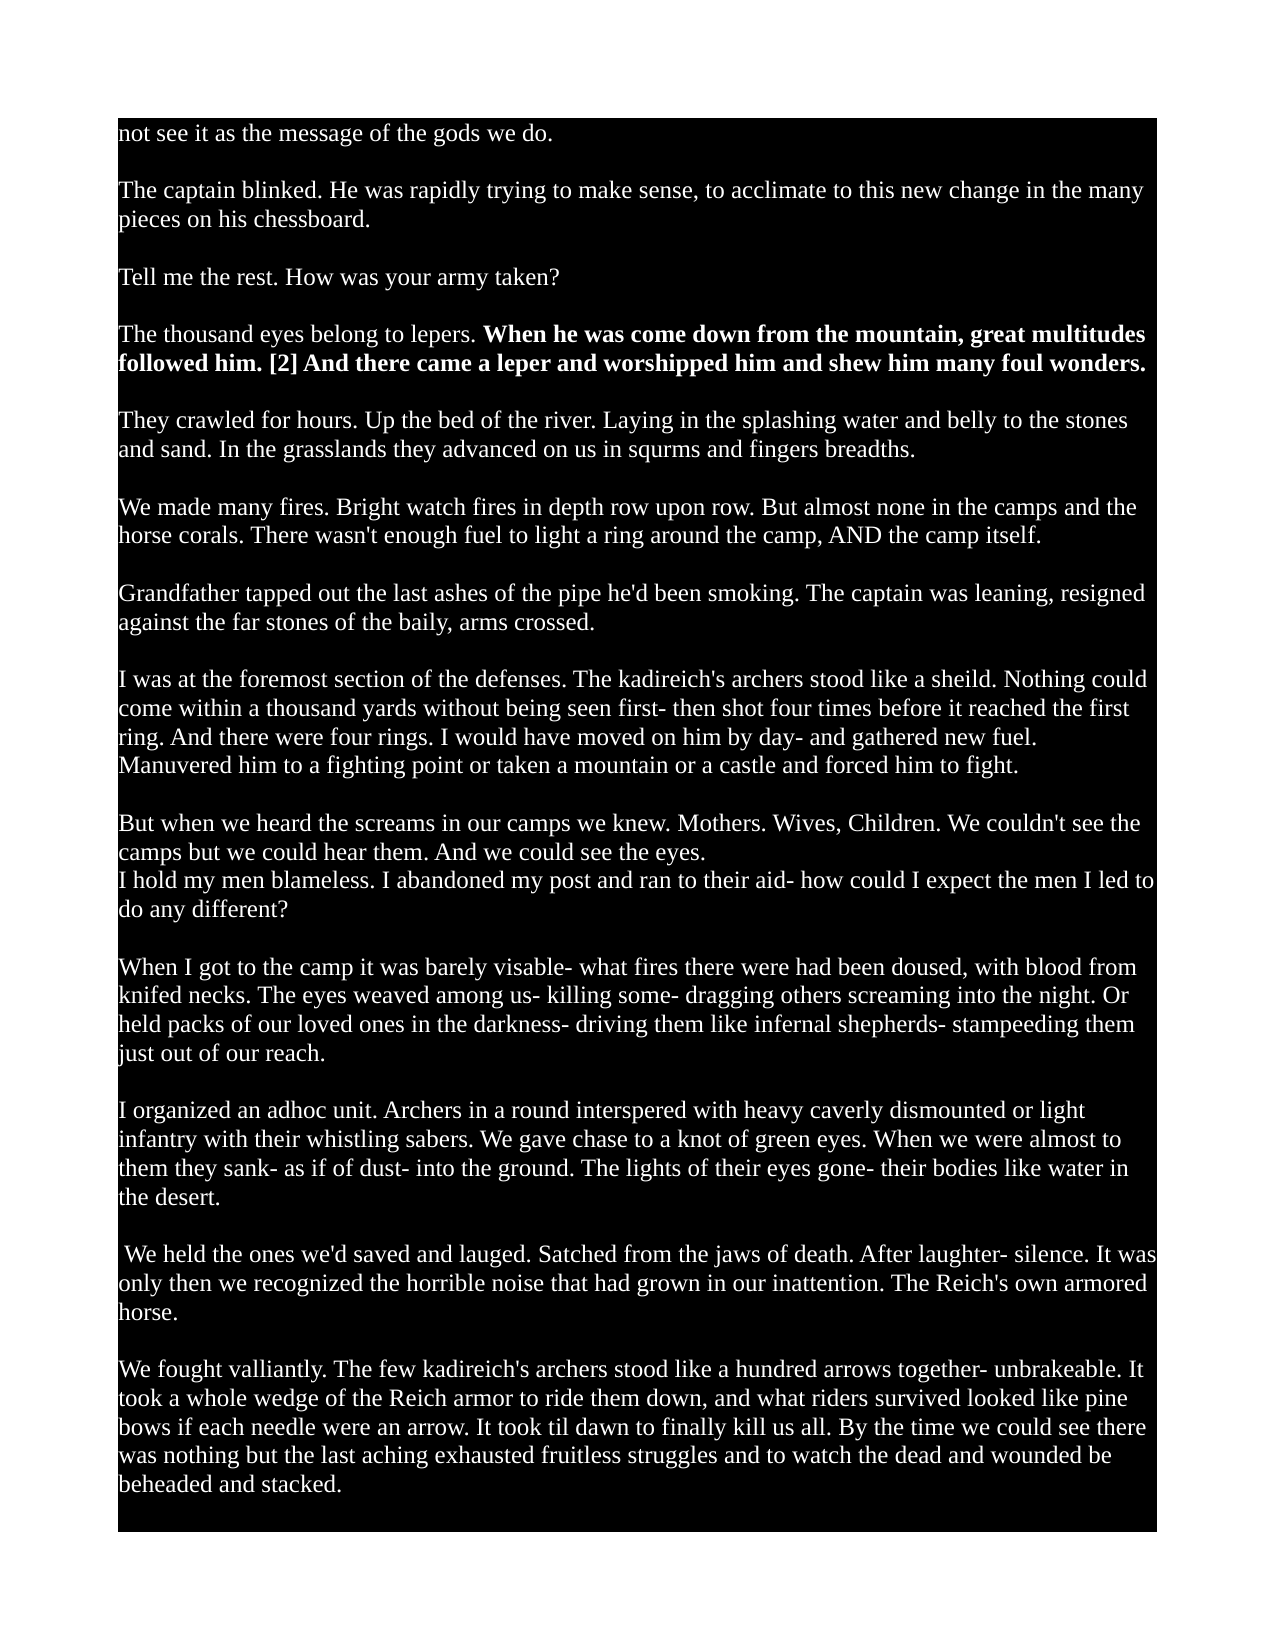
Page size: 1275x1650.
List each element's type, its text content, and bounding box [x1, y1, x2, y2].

text They crawled for hours. Up the bed of the river. Laying in the splashing water and belly to the stones and sand. In the grasslands they advanced on us in squrms and fingers breadths. We made many fires. Bright watch fires in depth row upon row. But almost none in the camps and the horse corals. There wasn't enough fuel to light a ring around the camp, AND the camp itself. Grandfather tapped out the last ashes of the pipe he'd been smoking. The captain was leaning, resigned against the far stones of the baily, arms crossed. [118, 406, 1157, 664]
text When I got to the camp it was barely visable- what fires there were had been doused, with blood from knifed necks. The eyes weaved among us- killing some- dragging others screaming into the night. Or held packs of our loved ones in the darkness- driving them like infernal shepherds- stampeeding them just out of our reach. I organized an adhoc unit. Archers in a round interspered with heavy caverly dismounted or light infantry with their whistling sabers. We gave chase to a knot of green eyes. When we were almost to them they sank- as if of dust- into the ground. The lights of their eyes gone- their bodies like water in the desert. We held the ones we'd saved and lauged. Satched from the jaws of death. After laughter- silence. It was only then we recognized the horrible noise that had grown in our inattention. The Reich's own armored horse. We fought valliantly. The few kadireich's archers stood like a hundred arrows together- unbrakeable. It took a whole wedge of the Reich armor to ride them down, and what riders survived looked like pine bows if each needle were an arrow. It took til dawn to finally kill us all. By the time we could see there was nothing but the last aching exhausted fruitless struggles and to watch the dead and wounded be beheaded and stacked. [118, 952, 1157, 1527]
text not see it as the message of the gods we do. The captain blinked. He was rapidly trying to make sense, to acclimate to this new change in the many pieces on his chessboard. Tell me the rest. How was your army taken? The thousand eyes belong to lepers. When he was come down from the mountain, great multitudes followed him. [2] And there came a leper and worshipped him and shew him many foul wonders. [118, 118, 1157, 377]
text I was at the foremost section of the defenses. The kadireich's archers stood like a sheild. Nothing could come within a thousand yards without being seen first- then shot four times before it reached the first ring. And there were four rings. I would have moved on him by day- and gathered new fuel. Manuvered him to a fighting point or taken a mountain or a castle and forced him to fight. But when we heard the screams in our camps we knew. Mothers. Wives, Children. We couldn't see the camps but we could hear them. And we could see the eyes. I hold my men blameless. I abandoned my post and ran to their aid- how could I expect the men I led to do any different? [118, 664, 1157, 923]
